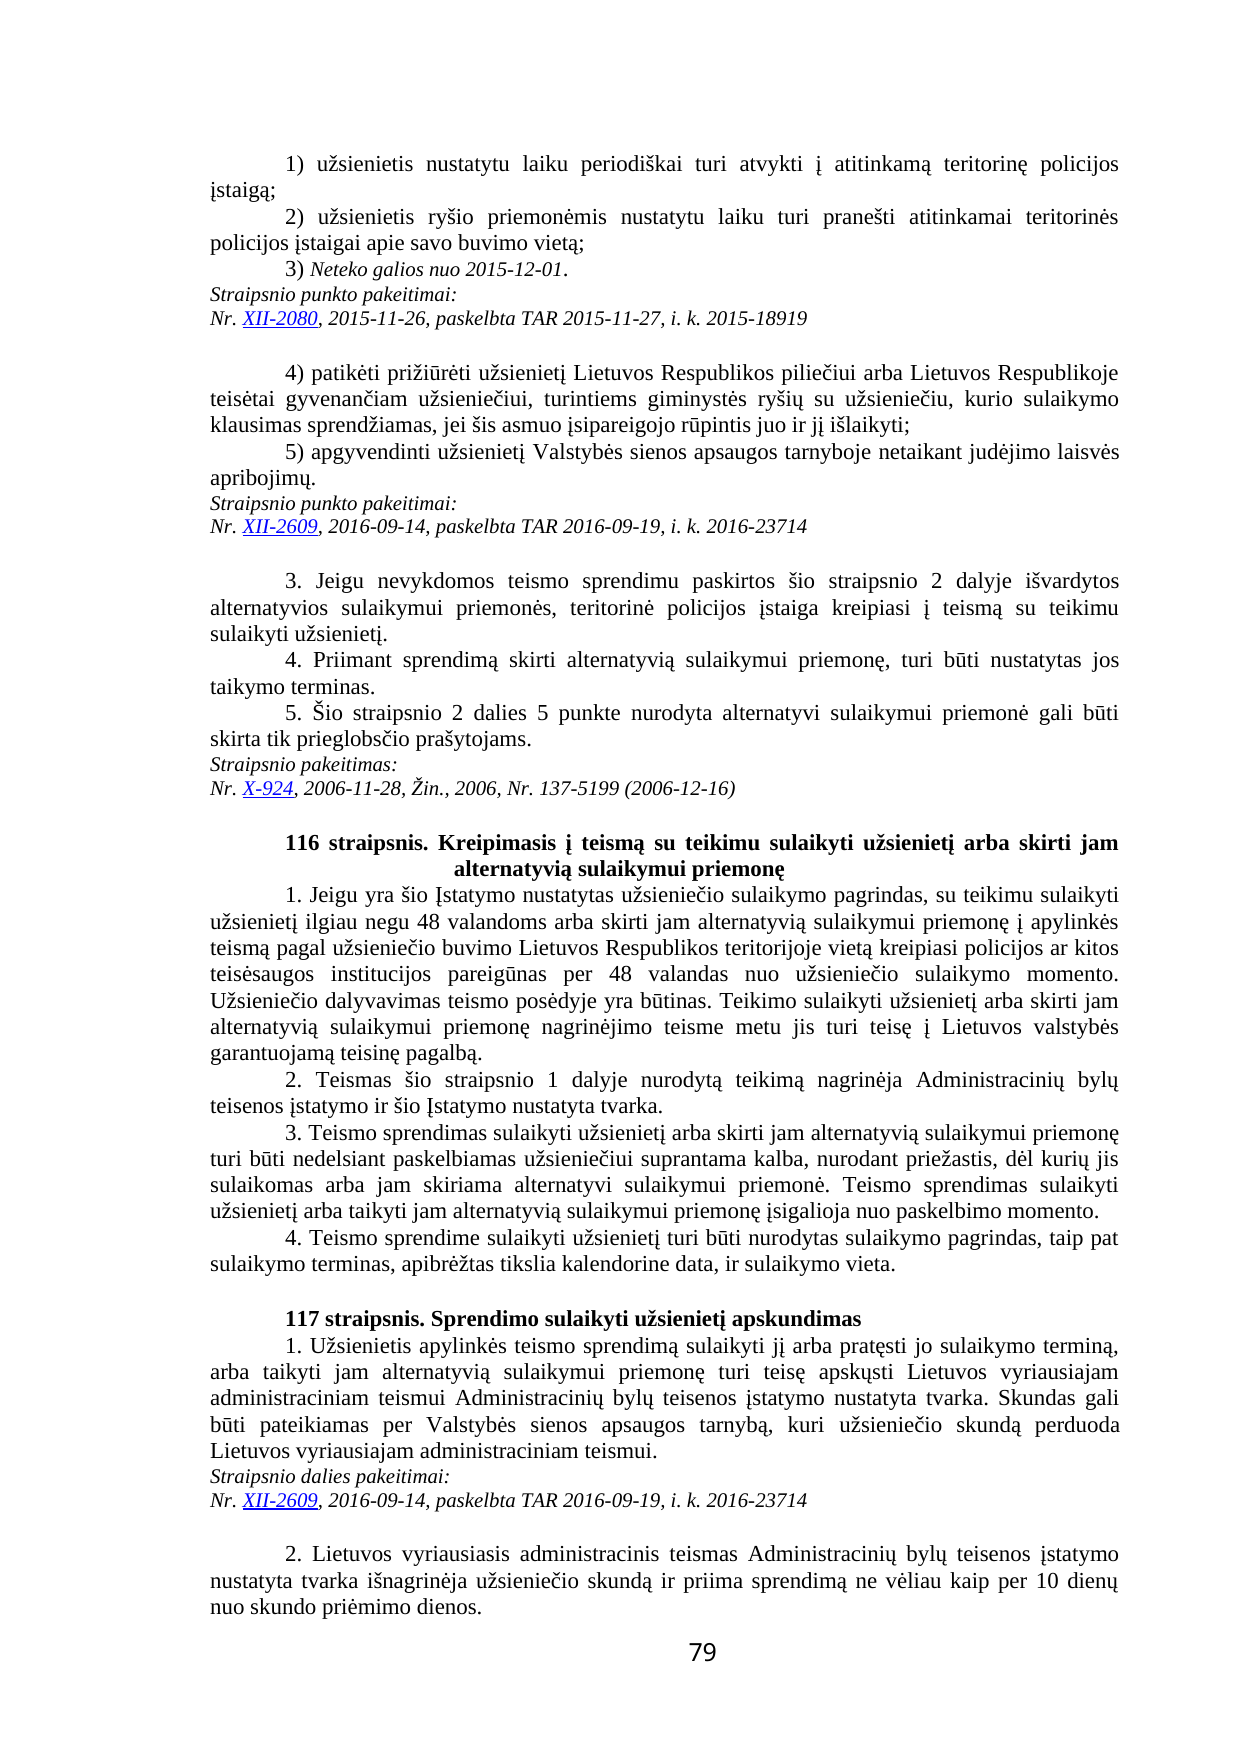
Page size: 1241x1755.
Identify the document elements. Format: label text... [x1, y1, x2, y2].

text 117 straipsnis. Sprendimo sulaikyti užsienietį apskundimas [210, 1305, 1120, 1332]
text Straipsnio dalies pakeitimai: [210, 1463, 1120, 1488]
text 3. Jeigu nevykdomos teismo sprendimu paskirtos šio straipsnio 2 dalyje išvardytos alternatyvios sulaikymui priemonės, teritorinė policijos įstaiga kreipiasi į teismą su teikimu sulaikyti užsienietį. [210, 567, 1120, 646]
text 3. Teismo sprendimas sulaikyti užsienietį arba skirti jam alternatyvią sulaikymui priemonę turi būti nedelsiant paskelbiamas užsieniečiui suprantama kalba, nurodant priežastis, dėl kurių jis sulaikomas arba jam skiriama alternatyvi sulaikymui priemonė. Teismo sprendimas sulaikyti užsienietį arba taikyti jam alternatyvią sulaikymui priemonę įsigalioja nuo paskelbimo momento. [210, 1118, 1120, 1224]
text 2. Teismas šio straipsnio 1 dalyje nurodytą teikimą nagrinėja Administracinių bylų teisenos įstatymo ir šio Įstatymo nustatyta tvarka. [210, 1066, 1120, 1118]
text 4) patikėti prižiūrėti užsienietį Lietuvos Respublikos piliečiui arba Lietuvos Respublikoje teisėtai gyvenančiam užsieniečiui, turintiems giminystės ryšių su užsieniečiu, kurio sulaikymo klausimas sprendžiamas, jei šis asmuo įsipareigojo rūpintis juo ir jį išlaikyti; [210, 359, 1120, 438]
text Straipsnio punkto pakeitimai: [210, 282, 1120, 306]
text 5) apgyvendinti užsienietį Valstybės sienos apsaugos tarnyboje netaikant judėjimo laisvės apribojimų. [210, 438, 1120, 490]
text 1) užsienietis nustatytu laiku periodiškai turi atvykti į atitinkamą teritorinę policijos įstaigą; [210, 150, 1120, 203]
text Nr. XII-2080, 2015-11-26, paskelbta TAR 2015-11-27, i. k. 2015-18919 [210, 306, 1120, 330]
text 2) užsienietis ryšio priemonėmis nustatytu laiku turi pranešti atitinkamai teritorinės policijos įstaigai apie savo buvimo vietą; [210, 203, 1120, 255]
text 4. Teismo sprendime sulaikyti užsienietį turi būti nurodytas sulaikymo pagrindas, taip pat sulaikymo terminas, apibrėžtas tikslia kalendorine data, ir sulaikymo vieta. [210, 1224, 1120, 1277]
text Straipsnio pakeitimas: [210, 752, 1120, 776]
text 1. Jeigu yra šio Įstatymo nustatytas užsieniečio sulaikymo pagrindas, su teikimu sulaikyti užsienietį ilgiau negu 48 valandoms arba skirti jam alternatyvią sulaikymui priemonę į apylinkės teismą pagal užsieniečio buvimo Lietuvos Respublikos teritorijoje vietą kreipiasi policijos ar kitos teisėsaugos institucijos pareigūnas per 48 valandas nuo užsieniečio sulaikymo momento. Užsieniečio dalyvavimas teismo posėdyje yra būtinas. Teikimo sulaikyti užsienietį arba skirti jam alternatyvią sulaikymui priemonę nagrinėjimo teisme metu jis turi teisę į Lietuvos valstybės garantuojamą teisinę pagalbą. [210, 881, 1120, 1066]
text 1. Užsienietis apylinkės teismo sprendimą sulaikyti jį arba pratęsti jo sulaikymo terminą, arba taikyti jam alternatyvią sulaikymui priemonę turi teisę apskųsti Lietuvos vyriausiajam administraciniam teismui Administracinių bylų teisenos įstatymo nustatyta tvarka. Skundas gali būti pateikiamas per Valstybės sienos apsaugos tarnybą, kuri užsieniečio skundą perduoda Lietuvos vyriausiajam administraciniam teismui. [210, 1332, 1120, 1463]
text Nr. XII-2609, 2016-09-14, paskelbta TAR 2016-09-19, i. k. 2016-23714 [210, 1488, 1120, 1512]
text Nr. X-924, 2006-11-28, Žin., 2006, Nr. 137-5199 (2006-12-16) [210, 776, 1120, 800]
text 116 straipsnis. Kreipimasis į teismą su teikimu sulaikyti užsienietį arba skirti jam alternatyvią sulaikymui priemonę [285, 829, 1120, 881]
text 2. Lietuvos vyriausiasis administracinis teismas Administracinių bylų teisenos įstatymo nustatyta tvarka išnagrinėja užsieniečio skundą ir priima sprendimą ne vėliau kaip per 10 dienų nuo skundo priėmimo dienos. [210, 1540, 1120, 1619]
text 5. Šio straipsnio 2 dalies 5 punkte nurodyta alternatyvi sulaikymui priemonė gali būti skirta tik prieglobsčio prašytojams. [210, 699, 1120, 752]
text 3) Neteko galios nuo 2015-12-01. [210, 255, 1120, 282]
text Nr. XII-2609, 2016-09-14, paskelbta TAR 2016-09-19, i. k. 2016-23714 [210, 514, 1120, 538]
text 4. Priimant sprendimą skirti alternatyvią sulaikymui priemonę, turi būti nustatytas jos taikymo terminas. [210, 646, 1120, 699]
text Straipsnio punkto pakeitimai: [210, 490, 1120, 514]
